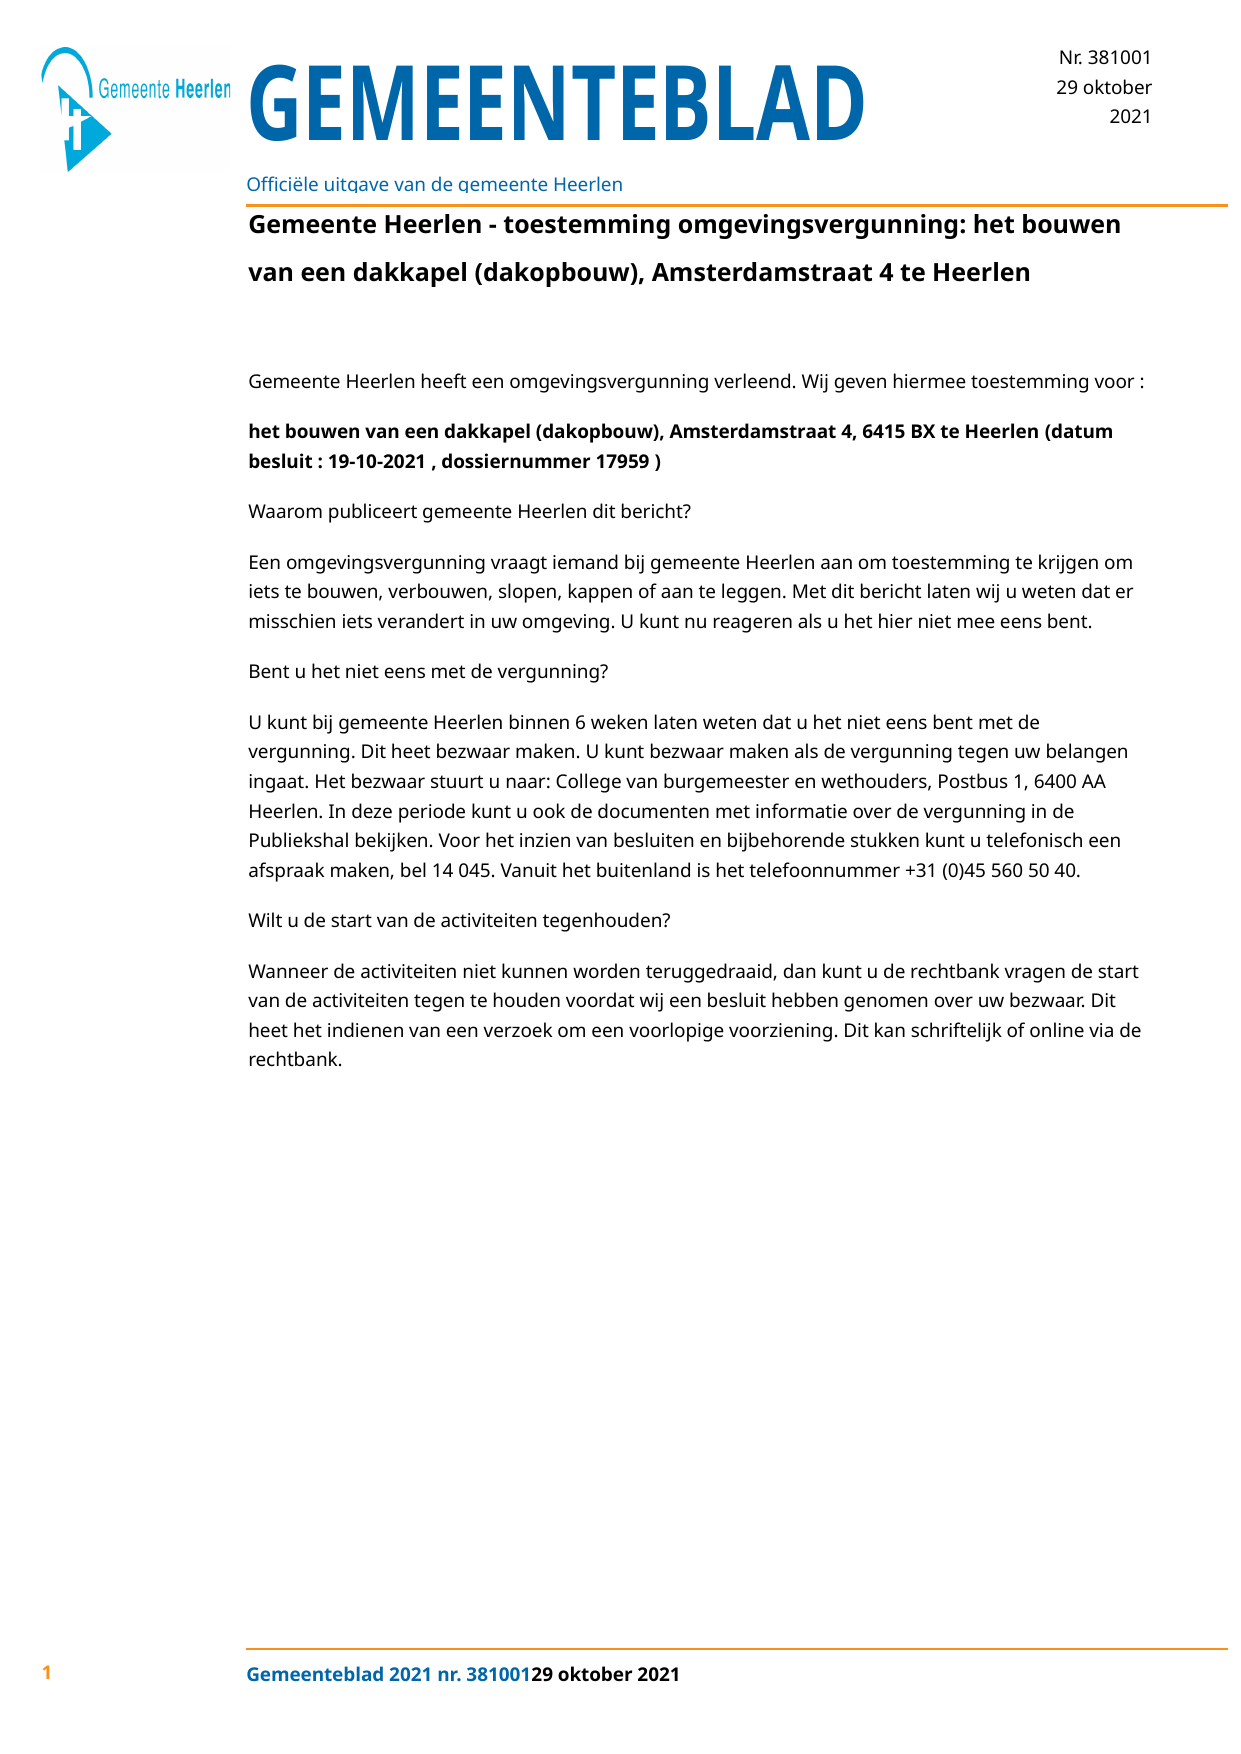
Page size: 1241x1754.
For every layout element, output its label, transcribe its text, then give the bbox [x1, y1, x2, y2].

text Wilt u de start van de activiteiten tegenhouden? [248, 907, 1152, 933]
text het bouwen van een dakkapel (dakopbouw), Amsterdamstraat 4, 6415 BX te Heerlen (datum besluit : 19-10-2021 , dossiernummer 17959 ) [248, 419, 1152, 474]
text U kunt bij gemeente Heerlen binnen 6 weken laten weten dat u het niet eens bent met de vergunning. Dit heet bezwaar maken. U kunt bezwaar maken als de vergunning tegen uw belangen ingaat. Het bezwaar stuurt u naar: College van burgemeester en wethouders, Postbus 1, 6400 AA Heerlen. In deze periode kunt u ook de documenten met informatie over de vergunning in de Publiekshal bekijken. Voor het inzien van besluiten en bijbehorende stukken kunt u telefonisch een afspraak maken, bel 14 045. Vanuit het buitenland is het telefoonnummer +31 (0)45 560 50 40. [248, 709, 1152, 883]
text Waarom publiceert gemeente Heerlen dit bericht? [248, 499, 1152, 524]
text Gemeente Heerlen - toestemming omgevingsvergunning: het bouwen van een dakkapel (dakopbouw), Amsterdamstraat 4 te Heerlen [248, 207, 1152, 288]
picture [41, 47, 231, 172]
picture [41, 47, 59, 70]
text Bent u het niet eens met de vergunning? [248, 659, 1152, 684]
text Wanneer de activiteiten niet kunnen worden teruggedraaid, dan kunt u de rechtbank vragen de start van de activiteiten tegen te houden voordat wij een besluit hebben genomen over uw bezwaar. Dit heet het indienen van een verzoek om een voorlopige voorziening. Dit kan schriftelijk of online via de rechtbank. [248, 958, 1152, 1072]
text Een omgevingsvergunning vraagt iemand bij gemeente Heerlen aan om toestemming te krijgen om iets te bouwen, verbouwen, slopen, kappen of aan te leggen. Met dit bericht laten wij u weten dat er misschien iets verandert in uw omgeving. U kunt nu reageren als u het hier niet mee eens bent. [248, 549, 1152, 634]
text Gemeente Heerlen heeft een omgevingsvergunning verleend. Wij geven hiermee toestemming voor : [248, 368, 1152, 394]
